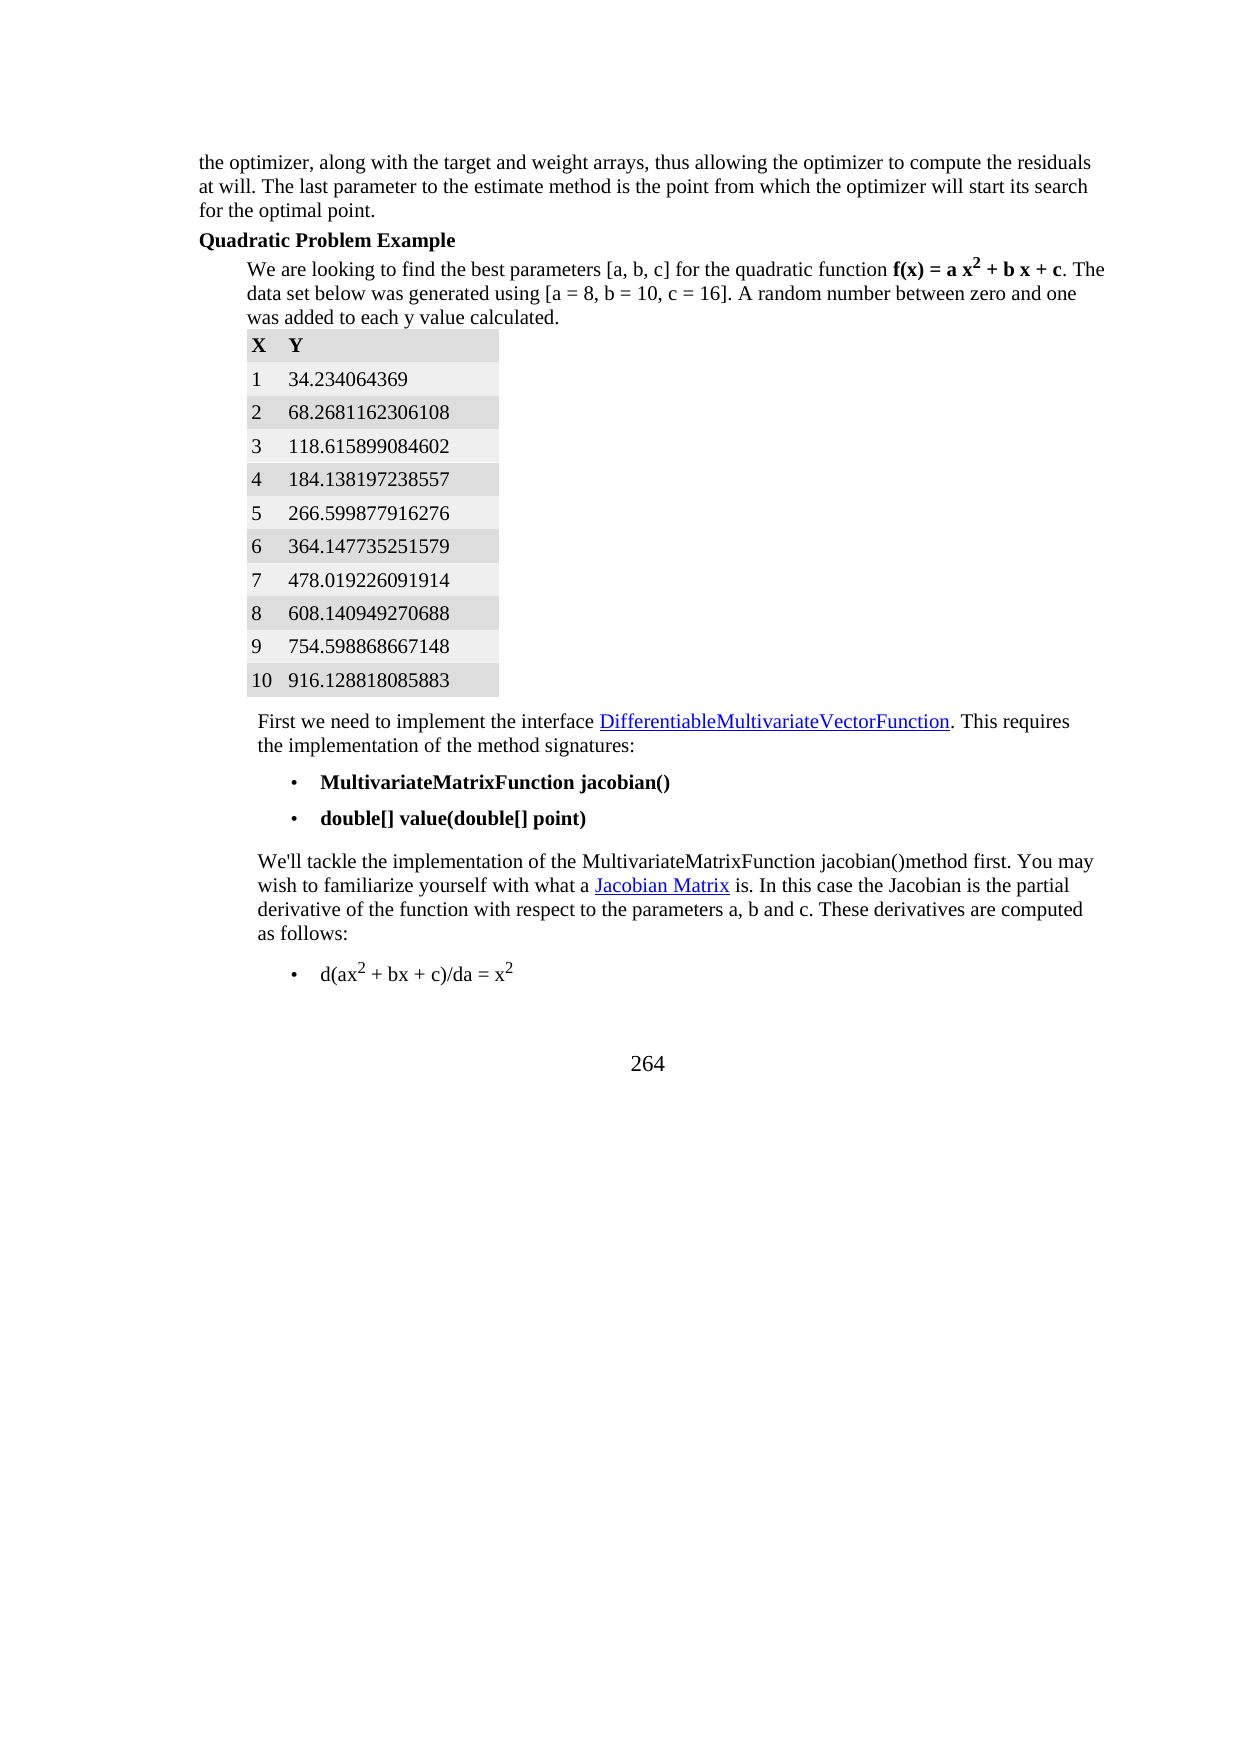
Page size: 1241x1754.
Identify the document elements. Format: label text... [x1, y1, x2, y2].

table_cell 266.599877916276 [283, 496, 499, 529]
table_header Y [283, 329, 499, 362]
table_cell 916.128818085883 [283, 663, 499, 697]
list We'll tackle the implementation of the MultivariateMatrixFunction jacobian()method first. You may wish to familiarize yourself with what a Jacobian Matrix is. In this case the Jacobian is the partial derivative of the function with respect to the parameters a, b and c. These derivatives are computed as follows: [257, 849, 1097, 945]
table_cell 118.615899084602 [283, 429, 499, 462]
table_cell 184.138197238557 [283, 463, 499, 496]
list double[] value(double[] point) [291, 806, 1108, 830]
table_header X [247, 329, 283, 362]
table_cell 1 [247, 362, 283, 396]
table_cell 2 [247, 396, 283, 429]
table_cell 3 [247, 429, 283, 462]
table_cell 7 [247, 563, 283, 596]
text the optimizer, along with the target and weight arrays, thus allowing the optimizer to compute the residuals at will. The last parameter to the estimate method is the point from which the optimizer will start its search for the optimal point. [198, 150, 1097, 222]
table_cell 10 [247, 663, 283, 697]
list First we need to implement the interface DifferentiableMultivariateVectorFunction. This requires the implementation of the method signatures: [257, 709, 1097, 757]
table_cell 754.598868667148 [283, 630, 499, 663]
list We are looking to find the best parameters [a, b, c] for the quadratic function f(x) = a x2 + b x + c. The data set below was generated using [a = 8, b = 10, c = 16]. A random number between zero and one was added to each y value calculated. [247, 252, 1108, 329]
table_cell 34.234064369 [283, 362, 499, 396]
list MultivariateMatrixFunction jacobian() [291, 770, 1108, 794]
table_cell 9 [247, 630, 283, 663]
table_cell 364.147735251579 [283, 529, 499, 563]
table_cell 8 [247, 596, 283, 630]
table_cell 608.140949270688 [283, 596, 499, 630]
table_cell 478.019226091914 [283, 563, 499, 596]
table_cell 68.2681162306108 [283, 396, 499, 429]
table_cell 5 [247, 496, 283, 529]
list d(ax2 + bx + c)/da = x2 [291, 958, 1108, 986]
table_cell 6 [247, 529, 283, 563]
table_cell 4 [247, 463, 283, 496]
subtitle Quadratic Problem Example [198, 228, 1097, 252]
